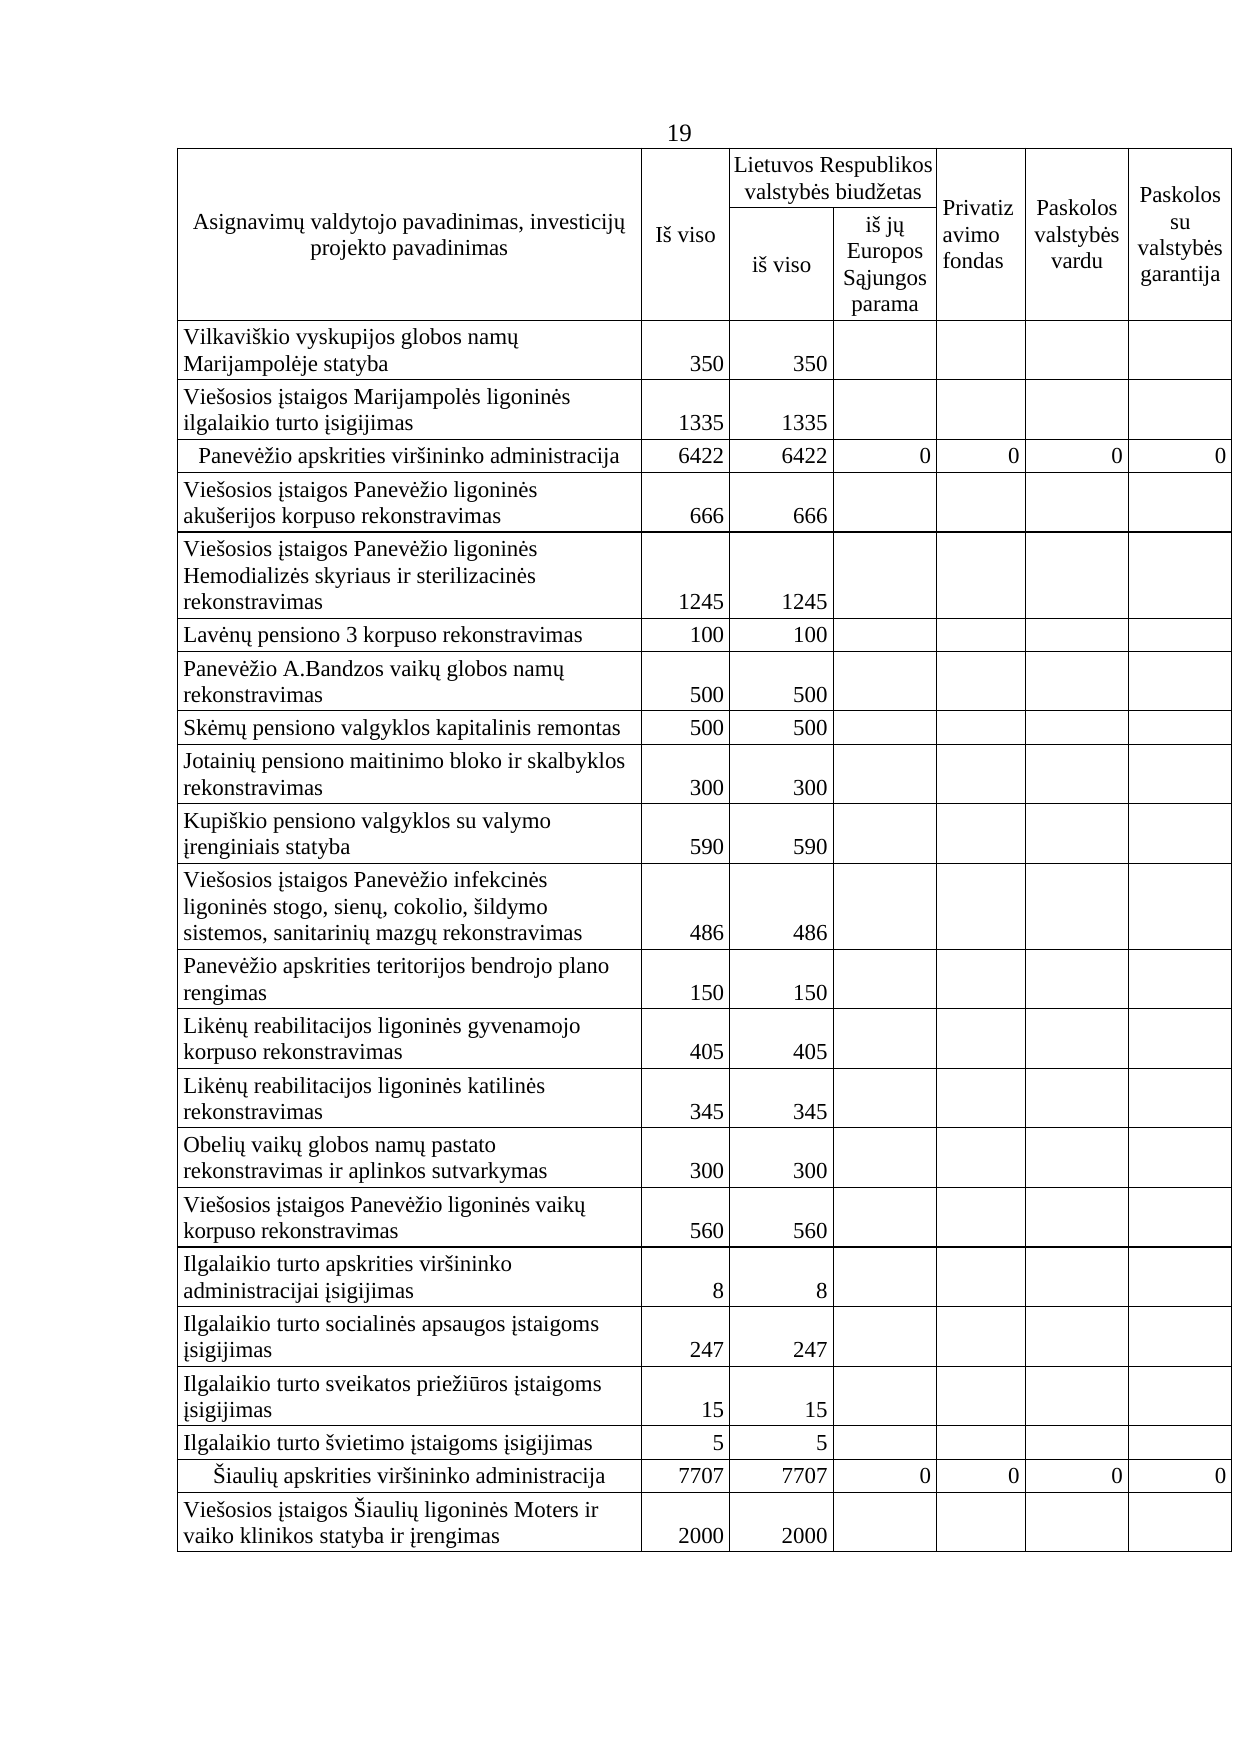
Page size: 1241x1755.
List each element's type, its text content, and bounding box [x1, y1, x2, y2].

table_cell Kupiškio pensiono valgyklos su valymo įrenginiais statyba [178, 804, 641, 863]
table_cell [937, 652, 1025, 710]
table_cell [1026, 745, 1128, 803]
table_cell 486 [642, 864, 729, 948]
table_cell [1026, 1009, 1128, 1068]
table_cell 0 [1129, 440, 1231, 472]
table_cell [1129, 652, 1231, 710]
table_cell 666 [730, 473, 833, 531]
table_header Lietuvos Respublikos valstybės biudžetas [730, 149, 936, 207]
table_cell [1026, 1069, 1128, 1127]
table_cell [834, 1188, 936, 1246]
table_cell 1335 [730, 380, 833, 439]
table_cell 15 [730, 1367, 833, 1425]
table_header Paskolos valstybės vardu [1026, 149, 1128, 319]
table_cell [1026, 1493, 1128, 1551]
table_cell 8 [642, 1248, 729, 1306]
table_cell [1129, 321, 1231, 379]
table_cell [834, 1128, 936, 1187]
table_cell 5 [642, 1426, 729, 1458]
table_cell [937, 745, 1025, 803]
table_cell 1245 [730, 533, 833, 617]
table_cell 6422 [730, 440, 833, 472]
table_cell [834, 1367, 936, 1425]
table_cell 300 [642, 1128, 729, 1187]
table_cell 0 [937, 1460, 1025, 1492]
table_cell [937, 1069, 1025, 1127]
table_header Paskolos su valstybės garantija [1129, 149, 1231, 319]
table_cell 405 [730, 1009, 833, 1068]
table_cell [1129, 1188, 1231, 1246]
table_cell [1129, 380, 1231, 439]
table_cell [937, 533, 1025, 617]
table_cell [937, 1188, 1025, 1246]
table_cell 350 [730, 321, 833, 379]
table_cell 0 [834, 1460, 936, 1492]
table_cell Viešosios įstaigos Panevėžio ligoninės vaikų korpuso rekonstravimas [178, 1188, 641, 1246]
table_cell 345 [730, 1069, 833, 1127]
table_cell [1026, 864, 1128, 948]
table_cell [1129, 1009, 1231, 1068]
table_cell 0 [834, 440, 936, 472]
table_cell 247 [642, 1307, 729, 1366]
table_cell [937, 1248, 1025, 1306]
table_cell [937, 950, 1025, 1008]
table_cell Viešosios įstaigos Panevėžio ligoninės akušerijos korpuso rekonstravimas [178, 473, 641, 531]
table_cell 500 [642, 711, 729, 743]
table_cell Likėnų reabilitacijos ligoninės katilinės rekonstravimas [178, 1069, 641, 1127]
table_cell 300 [642, 745, 729, 803]
table_cell [1129, 745, 1231, 803]
table_cell Ilgalaikio turto sveikatos priežiūros įstaigoms įsigijimas [178, 1367, 641, 1425]
table_cell Ilgalaikio turto apskrities viršininko administracijai įsigijimas [178, 1248, 641, 1306]
table_cell 0 [1026, 440, 1128, 472]
table_cell [834, 321, 936, 379]
table_cell [1129, 1248, 1231, 1306]
table_cell [1026, 711, 1128, 743]
table_cell [1026, 380, 1128, 439]
table_cell 486 [730, 864, 833, 948]
table_cell 300 [730, 745, 833, 803]
table_cell 8 [730, 1248, 833, 1306]
table_header Privatizavimo fondas [937, 149, 1025, 319]
table_cell [1129, 1307, 1231, 1366]
table_cell [1129, 1493, 1231, 1551]
table_cell iš jų Europos Sąjungos parama [834, 208, 936, 319]
table_cell 500 [642, 652, 729, 710]
table_cell 7707 [730, 1460, 833, 1492]
table_cell [834, 745, 936, 803]
table_cell Lavėnų pensiono 3 korpuso rekonstravimas [178, 619, 641, 651]
table_cell [937, 1009, 1025, 1068]
table_cell [1026, 804, 1128, 863]
table_cell [1026, 1188, 1128, 1246]
table_cell 560 [730, 1188, 833, 1246]
table_cell [834, 652, 936, 710]
table_cell 500 [730, 711, 833, 743]
table_cell [834, 950, 936, 1008]
table_cell [1129, 864, 1231, 948]
table_cell Panevėžio A.Bandzos vaikų globos namų rekonstravimas [178, 652, 641, 710]
table_cell [937, 1426, 1025, 1458]
table_cell [1129, 1426, 1231, 1458]
table_cell 150 [642, 950, 729, 1008]
table_cell Viešosios įstaigos Šiaulių ligoninės Moters ir vaiko klinikos statyba ir įrengimas [178, 1493, 641, 1551]
table_cell [834, 1248, 936, 1306]
table_cell [834, 804, 936, 863]
table_cell [1129, 619, 1231, 651]
table_cell 2000 [730, 1493, 833, 1551]
table_cell iš viso [730, 208, 833, 319]
table_cell [1129, 1069, 1231, 1127]
table_cell [937, 1493, 1025, 1551]
table_cell [1026, 619, 1128, 651]
table_cell 666 [642, 473, 729, 531]
table_cell [1129, 1128, 1231, 1187]
table_cell Likėnų reabilitacijos ligoninės gyvenamojo korpuso rekonstravimas [178, 1009, 641, 1068]
table_cell Obelių vaikų globos namų pastato rekonstravimas ir aplinkos sutvarkymas [178, 1128, 641, 1187]
table_cell [937, 1128, 1025, 1187]
table_cell Ilgalaikio turto socialinės apsaugos įstaigoms įsigijimas [178, 1307, 641, 1366]
table_cell [937, 321, 1025, 379]
table_cell Ilgalaikio turto švietimo įstaigoms įsigijimas [178, 1426, 641, 1458]
table_cell [834, 1069, 936, 1127]
table_cell [1026, 1426, 1128, 1458]
table_cell Šiaulių apskrities viršininko administracija [178, 1460, 641, 1492]
table_cell 0 [1129, 1460, 1231, 1492]
table_cell [1026, 1367, 1128, 1425]
table_cell Viešosios įstaigos Panevėžio ligoninės Hemodializės skyriaus ir sterilizacinės rekonstravimas [178, 533, 641, 617]
table_cell 5 [730, 1426, 833, 1458]
table_cell 350 [642, 321, 729, 379]
table_cell 590 [642, 804, 729, 863]
table_cell [1026, 950, 1128, 1008]
table_cell [1129, 1367, 1231, 1425]
table_cell 247 [730, 1307, 833, 1366]
table_cell [834, 380, 936, 439]
table_cell [1129, 711, 1231, 743]
table_cell Jotainių pensiono maitinimo bloko ir skalbyklos rekonstravimas [178, 745, 641, 803]
table_cell 405 [642, 1009, 729, 1068]
table_cell [1026, 321, 1128, 379]
table_cell 2000 [642, 1493, 729, 1551]
table_cell Viešosios įstaigos Panevėžio infekcinės ligoninės stogo, sienų, cokolio, šildymo sistemos, sanitarinių mazgų rekonstravimas [178, 864, 641, 948]
table_cell Viešosios įstaigos Marijampolės ligoninės ilgalaikio turto įsigijimas [178, 380, 641, 439]
table_cell 1245 [642, 533, 729, 617]
table_cell Panevėžio apskrities viršininko administracija [178, 440, 641, 472]
table_cell 6422 [642, 440, 729, 472]
table_cell 1335 [642, 380, 729, 439]
table_cell 0 [937, 440, 1025, 472]
table_cell [1129, 533, 1231, 617]
table_cell 100 [642, 619, 729, 651]
table_cell 150 [730, 950, 833, 1008]
table_cell [834, 864, 936, 948]
table_cell 300 [730, 1128, 833, 1187]
table_cell [937, 380, 1025, 439]
table_cell [937, 619, 1025, 651]
table_cell 345 [642, 1069, 729, 1127]
table_cell [834, 1307, 936, 1366]
table_cell 0 [1026, 1460, 1128, 1492]
table_cell [937, 473, 1025, 531]
table_header Asignavimų valdytojo pavadinimas, investicijų projekto pavadinimas [178, 149, 641, 319]
table_cell [834, 1426, 936, 1458]
table_cell [834, 533, 936, 617]
table_cell Vilkaviškio vyskupijos globos namų Marijampolėje statyba [178, 321, 641, 379]
table_cell [1026, 1248, 1128, 1306]
table_cell [834, 619, 936, 651]
table_cell 590 [730, 804, 833, 863]
table_cell [937, 864, 1025, 948]
table_cell 100 [730, 619, 833, 651]
table_cell [937, 1367, 1025, 1425]
table_cell [834, 711, 936, 743]
table_cell [1026, 1307, 1128, 1366]
table_cell [937, 1307, 1025, 1366]
table_cell [1129, 950, 1231, 1008]
table_cell [834, 1493, 936, 1551]
table_cell 560 [642, 1188, 729, 1246]
table_cell 500 [730, 652, 833, 710]
table_cell Skėmų pensiono valgyklos kapitalinis remontas [178, 711, 641, 743]
table_cell [834, 473, 936, 531]
table_cell [1026, 533, 1128, 617]
table_cell [1026, 473, 1128, 531]
table_cell Panevėžio apskrities teritorijos bendrojo plano rengimas [178, 950, 641, 1008]
table_cell [1026, 1128, 1128, 1187]
table_header Iš viso [642, 149, 729, 319]
table_cell [1129, 473, 1231, 531]
table_cell [1129, 804, 1231, 863]
table_cell 15 [642, 1367, 729, 1425]
table_cell 7707 [642, 1460, 729, 1492]
table_cell [937, 711, 1025, 743]
table_cell [937, 804, 1025, 863]
table_cell [834, 1009, 936, 1068]
table_cell [1026, 652, 1128, 710]
